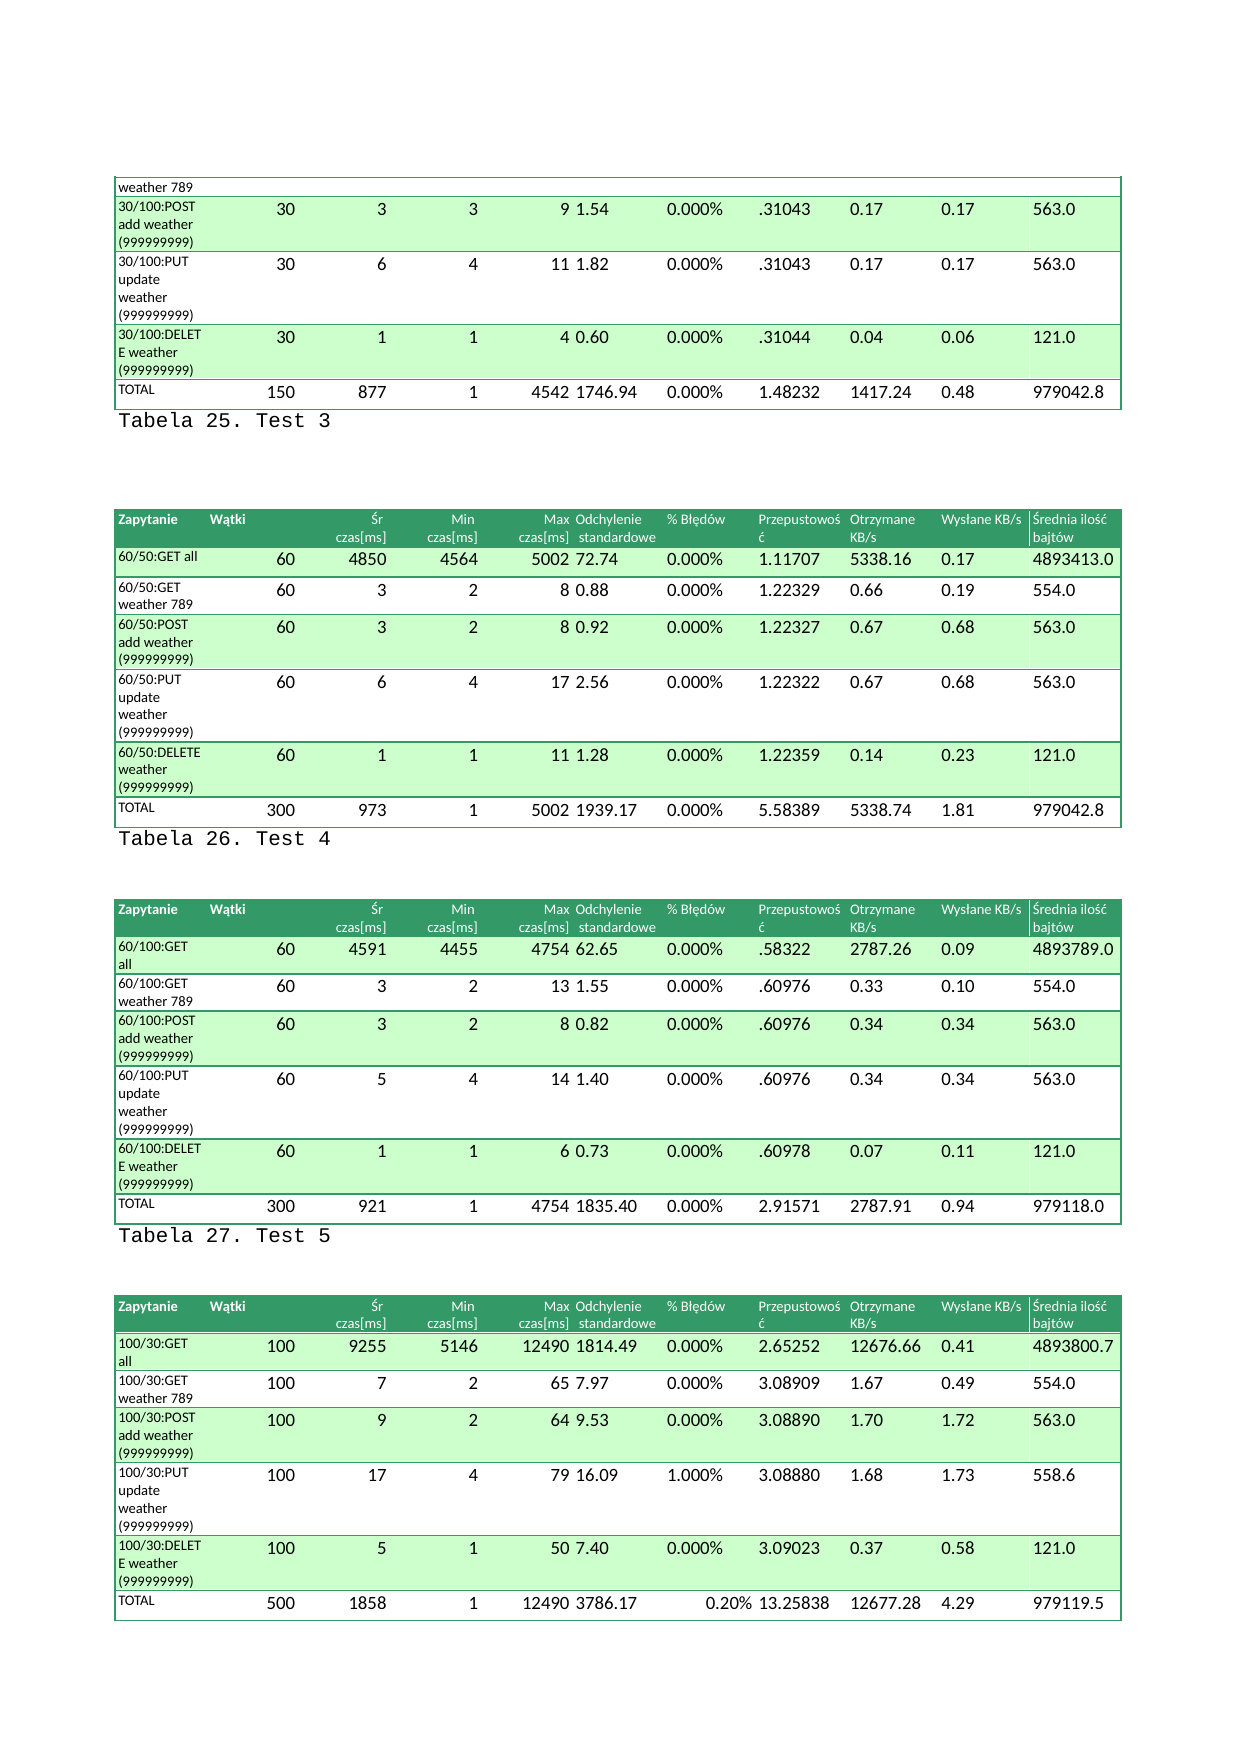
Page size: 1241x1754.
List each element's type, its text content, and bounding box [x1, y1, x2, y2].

table_cell 1417.24 [847, 380, 938, 409]
table_cell 979042.8 [1030, 798, 1120, 826]
table_header Otrzymane KB/s [847, 1297, 938, 1332]
table_header Wysłane KB/s [938, 511, 1029, 546]
table_header Min czas[ms] [389, 511, 481, 546]
table_cell 9255 [298, 1334, 389, 1369]
table_cell 121.0 [1030, 1140, 1120, 1193]
table_cell 1 [389, 325, 481, 378]
table_cell 979118.0 [1030, 1195, 1120, 1223]
table_cell .60976 [755, 975, 847, 1010]
table_cell 1939.17 [572, 798, 664, 826]
table_cell 0.17 [938, 197, 1029, 251]
table_cell [755, 178, 847, 196]
table_cell TOTAL [116, 798, 206, 826]
table_header Średnia ilość bajtów [1030, 511, 1120, 546]
table_header % Błędów [664, 900, 755, 936]
table_cell 4850 [298, 548, 389, 576]
table_cell [572, 178, 664, 196]
table_cell 0.000% [664, 578, 755, 613]
table_cell 4 [389, 1067, 481, 1138]
table_cell 0.09 [938, 937, 1029, 973]
table_cell 79 [481, 1463, 572, 1534]
table_cell 11 [481, 252, 572, 323]
table_header Odchylenie standardowe [572, 900, 664, 936]
table_cell 3.08880 [755, 1463, 847, 1534]
table_cell 0.000% [664, 743, 755, 796]
table_header Przepustowość [755, 1297, 847, 1332]
table_cell 0.41 [938, 1334, 1029, 1369]
table_cell 3 [298, 1012, 389, 1065]
table_cell [206, 178, 298, 196]
table_cell 4 [481, 325, 572, 378]
table_cell 100/30:PUT update weather (999999999) [116, 1463, 206, 1534]
table_cell 9.53 [572, 1408, 664, 1462]
table_cell 17 [298, 1463, 389, 1534]
table_cell 921 [298, 1195, 389, 1223]
table_cell 0.82 [572, 1012, 664, 1065]
table_cell 2 [389, 1012, 481, 1065]
table_cell 60/50:POST add weather (999999999) [116, 615, 206, 668]
table_cell [938, 178, 1029, 196]
table_cell 14 [481, 1067, 572, 1138]
table_cell 563.0 [1030, 1408, 1120, 1462]
table_cell 0.20% [664, 1591, 755, 1620]
table_cell 12490 [481, 1334, 572, 1369]
table_cell .31043 [755, 252, 847, 323]
table_cell 7 [298, 1371, 389, 1407]
table_cell 5 [298, 1067, 389, 1138]
table_cell 300 [206, 1195, 298, 1223]
table_cell 100/30:POST add weather (999999999) [116, 1408, 206, 1462]
table_cell 0.34 [847, 1067, 938, 1138]
table_cell 0.07 [847, 1140, 938, 1193]
table_cell 2.65252 [755, 1334, 847, 1369]
table_cell 72.74 [572, 548, 664, 576]
table_cell 1 [298, 743, 389, 796]
table_cell 300 [206, 798, 298, 826]
table_cell 1 [389, 1195, 481, 1223]
table_header Zapytanie [116, 900, 206, 936]
table_cell 60 [206, 975, 298, 1010]
table_cell 0.73 [572, 1140, 664, 1193]
table_cell 60 [206, 615, 298, 668]
table_cell 1 [298, 325, 389, 378]
table_cell 12676.66 [847, 1334, 938, 1369]
table_cell 0.000% [664, 615, 755, 668]
table_cell 563.0 [1030, 670, 1120, 741]
table_header Przepustowość [755, 900, 847, 936]
table_cell 563.0 [1030, 615, 1120, 668]
table_cell 100 [206, 1463, 298, 1534]
table_cell 6 [298, 252, 389, 323]
table_cell 877 [298, 380, 389, 409]
table_cell 0.34 [847, 1012, 938, 1065]
table_cell 9 [481, 197, 572, 251]
table_cell 0.000% [664, 1334, 755, 1369]
table_header % Błędów [664, 1297, 755, 1332]
table_cell 2 [389, 578, 481, 613]
table_cell [847, 178, 938, 196]
table_cell 0.000% [664, 1140, 755, 1193]
table_cell 8 [481, 578, 572, 613]
table_cell 2787.91 [847, 1195, 938, 1223]
table_cell TOTAL [116, 380, 206, 409]
table_header Wysłane KB/s [938, 900, 1029, 936]
table_cell 4893800.7 [1030, 1334, 1120, 1369]
table_cell 60/100:GET all [116, 937, 206, 973]
table_cell 7.40 [572, 1536, 664, 1589]
text Tabela 27. Test 5 [118, 1225, 1122, 1248]
table_cell [1030, 178, 1120, 196]
table_cell 0.000% [664, 548, 755, 576]
table_cell 3 [298, 197, 389, 251]
table_cell 60 [206, 743, 298, 796]
table_cell 4 [389, 252, 481, 323]
table_cell 4 [389, 670, 481, 741]
table_cell 979042.8 [1030, 380, 1120, 409]
table_cell 8 [481, 615, 572, 668]
table_cell 30 [206, 325, 298, 378]
table_header Max czas[ms] [481, 511, 572, 546]
table_header Przepustowość [755, 511, 847, 546]
table_header Odchylenie standardowe [572, 1297, 664, 1332]
table_cell 60/100:GET weather 789 [116, 975, 206, 1010]
table_cell 1.67 [847, 1371, 938, 1407]
table_cell .31043 [755, 197, 847, 251]
table_cell 121.0 [1030, 1536, 1120, 1589]
table_cell 1.28 [572, 743, 664, 796]
table_cell 1.55 [572, 975, 664, 1010]
table_cell 2 [389, 1408, 481, 1462]
table_cell 8 [481, 1012, 572, 1065]
table_cell 3 [298, 975, 389, 1010]
table_header Wątki [206, 1297, 298, 1332]
table_header Śr czas[ms] [298, 511, 389, 546]
table_header Min czas[ms] [389, 1297, 481, 1332]
table_cell 1.40 [572, 1067, 664, 1138]
table_cell 0.000% [664, 1012, 755, 1065]
table_cell 11 [481, 743, 572, 796]
table_cell 3 [298, 615, 389, 668]
table_cell 0.67 [847, 670, 938, 741]
table_cell 4564 [389, 548, 481, 576]
table_cell 0.000% [664, 975, 755, 1010]
table_cell 1746.94 [572, 380, 664, 409]
table_cell 4.29 [938, 1591, 1029, 1620]
table_cell 0.34 [938, 1067, 1029, 1138]
table_cell 0.04 [847, 325, 938, 378]
table_cell 0.94 [938, 1195, 1029, 1223]
table_cell 65 [481, 1371, 572, 1407]
table_cell 0.06 [938, 325, 1029, 378]
table_cell 0.000% [664, 1408, 755, 1462]
table_cell 2 [389, 975, 481, 1010]
table_cell 50 [481, 1536, 572, 1589]
table_cell 121.0 [1030, 325, 1120, 378]
table_cell 4 [389, 1463, 481, 1534]
table_cell 0.10 [938, 975, 1029, 1010]
table_cell 0.34 [938, 1012, 1029, 1065]
table_cell 100/30:GET weather 789 [116, 1371, 206, 1407]
table_cell 4893413.0 [1030, 548, 1120, 576]
table_cell 1.82 [572, 252, 664, 323]
table_cell 2 [389, 615, 481, 668]
table_cell 2787.26 [847, 937, 938, 973]
table_cell 1858 [298, 1591, 389, 1620]
table_cell 60 [206, 578, 298, 613]
table_cell 0.19 [938, 578, 1029, 613]
table_header Max czas[ms] [481, 1297, 572, 1332]
table_cell 500 [206, 1591, 298, 1620]
table_header Średnia ilość bajtów [1030, 1297, 1120, 1332]
table_cell 60/50:PUT update weather (999999999) [116, 670, 206, 741]
table_cell 17 [481, 670, 572, 741]
table_cell 0.37 [847, 1536, 938, 1589]
table_cell 5146 [389, 1334, 481, 1369]
table_cell 0.92 [572, 615, 664, 668]
table_cell 1.22322 [755, 670, 847, 741]
table_cell 100 [206, 1371, 298, 1407]
table_header Max czas[ms] [481, 900, 572, 936]
table_cell 2 [389, 1371, 481, 1407]
table_header Otrzymane KB/s [847, 511, 938, 546]
table_cell 5338.16 [847, 548, 938, 576]
table_cell 0.17 [938, 548, 1029, 576]
table_cell 563.0 [1030, 197, 1120, 251]
table_cell 60 [206, 1012, 298, 1065]
table_cell 0.11 [938, 1140, 1029, 1193]
table_cell 0.17 [847, 197, 938, 251]
table_cell 1.000% [664, 1463, 755, 1534]
table_cell 60/50:GET weather 789 [116, 578, 206, 613]
table_cell 30/100:DELETE weather (999999999) [116, 325, 206, 378]
table_cell .58322 [755, 937, 847, 973]
table_cell 4591 [298, 937, 389, 973]
table_cell 0.000% [664, 1536, 755, 1589]
table_cell 60/100:DELETE weather (999999999) [116, 1140, 206, 1193]
table_cell 7.97 [572, 1371, 664, 1407]
table_cell 0.000% [664, 670, 755, 741]
table_cell .60978 [755, 1140, 847, 1193]
table_cell 100/30:GET all [116, 1334, 206, 1369]
table_cell 62.65 [572, 937, 664, 973]
table_cell TOTAL [116, 1195, 206, 1223]
table_cell 100 [206, 1408, 298, 1462]
table_cell 60/50:DELETE weather (999999999) [116, 743, 206, 796]
table_cell 6 [298, 670, 389, 741]
table_cell 1.48232 [755, 380, 847, 409]
table_header Odchylenie standardowe [572, 511, 664, 546]
table_cell 16.09 [572, 1463, 664, 1534]
table_cell 1.70 [847, 1408, 938, 1462]
table_cell 100 [206, 1334, 298, 1369]
table_cell 5 [298, 1536, 389, 1589]
table_cell 563.0 [1030, 1012, 1120, 1065]
table_cell 554.0 [1030, 1371, 1120, 1407]
table_header Wysłane KB/s [938, 1297, 1029, 1332]
table_cell 64 [481, 1408, 572, 1462]
table_cell 4754 [481, 1195, 572, 1223]
table_cell .31044 [755, 325, 847, 378]
table_cell .60976 [755, 1012, 847, 1065]
table_cell 60/100:POST add weather (999999999) [116, 1012, 206, 1065]
table_cell 0.000% [664, 1371, 755, 1407]
table_cell 100 [206, 1536, 298, 1589]
table_cell 60 [206, 548, 298, 576]
table_cell 0.67 [847, 615, 938, 668]
table_cell 1 [389, 1591, 481, 1620]
table_cell 5002 [481, 798, 572, 826]
table_cell 1 [389, 798, 481, 826]
table_cell 30/100:POST add weather (999999999) [116, 197, 206, 251]
table_cell 60 [206, 1140, 298, 1193]
table_cell 0.68 [938, 670, 1029, 741]
table_header Min czas[ms] [389, 900, 481, 936]
table_cell 150 [206, 380, 298, 409]
table_cell 3786.17 [572, 1591, 664, 1620]
table_cell 4754 [481, 937, 572, 973]
table_cell 1.22327 [755, 615, 847, 668]
table_cell 1835.40 [572, 1195, 664, 1223]
table_cell 3.08909 [755, 1371, 847, 1407]
table_cell 0.66 [847, 578, 938, 613]
table_cell 60/100:PUT update weather (999999999) [116, 1067, 206, 1138]
table_cell 1.72 [938, 1408, 1029, 1462]
table_cell 1.68 [847, 1463, 938, 1534]
table_cell 1.11707 [755, 548, 847, 576]
table_cell 1 [389, 1536, 481, 1589]
table_header Otrzymane KB/s [847, 900, 938, 936]
table_cell [389, 178, 481, 196]
text Tabela 26. Test 4 [118, 828, 1122, 852]
table_cell 0.60 [572, 325, 664, 378]
table_cell TOTAL [116, 1591, 206, 1620]
table_cell 0.48 [938, 380, 1029, 409]
table_cell 2.56 [572, 670, 664, 741]
table_cell 1814.49 [572, 1334, 664, 1369]
table_header Śr czas[ms] [298, 900, 389, 936]
table_cell 4893789.0 [1030, 937, 1120, 973]
table_cell 100/30:DELETE weather (999999999) [116, 1536, 206, 1589]
table_header Średnia ilość bajtów [1030, 900, 1120, 936]
table_cell 4542 [481, 380, 572, 409]
table_header % Błędów [664, 511, 755, 546]
table_cell 0.17 [938, 252, 1029, 323]
table_cell 0.88 [572, 578, 664, 613]
table_cell 5338.74 [847, 798, 938, 826]
table_cell 60 [206, 1067, 298, 1138]
text Tabela 25. Test 3 [118, 410, 1122, 434]
table_cell 1.22329 [755, 578, 847, 613]
table_cell 0.000% [664, 937, 755, 973]
table_cell 979119.5 [1030, 1591, 1120, 1620]
table_cell .60976 [755, 1067, 847, 1138]
table_cell 30 [206, 252, 298, 323]
table_cell 0.000% [664, 1195, 755, 1223]
table_cell 1 [389, 380, 481, 409]
table_header Wątki [206, 900, 298, 936]
table_cell 0.68 [938, 615, 1029, 668]
table_cell 0.000% [664, 252, 755, 323]
table_header Wątki [206, 511, 298, 546]
table_cell 563.0 [1030, 1067, 1120, 1138]
table_cell 0.000% [664, 380, 755, 409]
table_cell 554.0 [1030, 975, 1120, 1010]
table_cell 554.0 [1030, 578, 1120, 613]
table_cell 121.0 [1030, 743, 1120, 796]
table_cell 5.58389 [755, 798, 847, 826]
table_cell 5002 [481, 548, 572, 576]
table_cell 973 [298, 798, 389, 826]
table_header Śr czas[ms] [298, 1297, 389, 1332]
table_cell 0.33 [847, 975, 938, 1010]
table_cell 12490 [481, 1591, 572, 1620]
table_cell [664, 178, 755, 196]
table_cell 3 [298, 578, 389, 613]
table_cell 1 [389, 1140, 481, 1193]
table_cell 3.08890 [755, 1408, 847, 1462]
table_cell [298, 178, 389, 196]
table_cell 1.54 [572, 197, 664, 251]
table_cell 3 [389, 197, 481, 251]
table_cell 558.6 [1030, 1463, 1120, 1534]
table_cell 60 [206, 670, 298, 741]
table_cell 563.0 [1030, 252, 1120, 323]
table_cell 3.09023 [755, 1536, 847, 1589]
table_cell [481, 178, 572, 196]
table_cell 0.58 [938, 1536, 1029, 1589]
table_cell 1 [389, 743, 481, 796]
table_cell 6 [481, 1140, 572, 1193]
table_header Zapytanie [116, 511, 206, 546]
table_cell 30 [206, 197, 298, 251]
table_cell 0.49 [938, 1371, 1029, 1407]
table_cell weather 789 [116, 178, 206, 196]
table_cell 0.000% [664, 197, 755, 251]
table_cell 13.25838 [755, 1591, 847, 1620]
table_cell 0.17 [847, 252, 938, 323]
table_cell 0.000% [664, 1067, 755, 1138]
table_cell 0.000% [664, 798, 755, 826]
table_cell 0.000% [664, 325, 755, 378]
table_cell 60 [206, 937, 298, 973]
table_cell 2.91571 [755, 1195, 847, 1223]
table_cell 12677.28 [847, 1591, 938, 1620]
table_cell 9 [298, 1408, 389, 1462]
table_cell 1.81 [938, 798, 1029, 826]
table_cell 0.23 [938, 743, 1029, 796]
table_cell 4455 [389, 937, 481, 973]
table_cell 1 [298, 1140, 389, 1193]
table_cell 1.73 [938, 1463, 1029, 1534]
table_cell 13 [481, 975, 572, 1010]
table_cell 0.14 [847, 743, 938, 796]
table_cell 30/100:PUT update weather (999999999) [116, 252, 206, 323]
table_cell 1.22359 [755, 743, 847, 796]
table_header Zapytanie [116, 1297, 206, 1332]
table_cell 60/50:GET all [116, 548, 206, 576]
